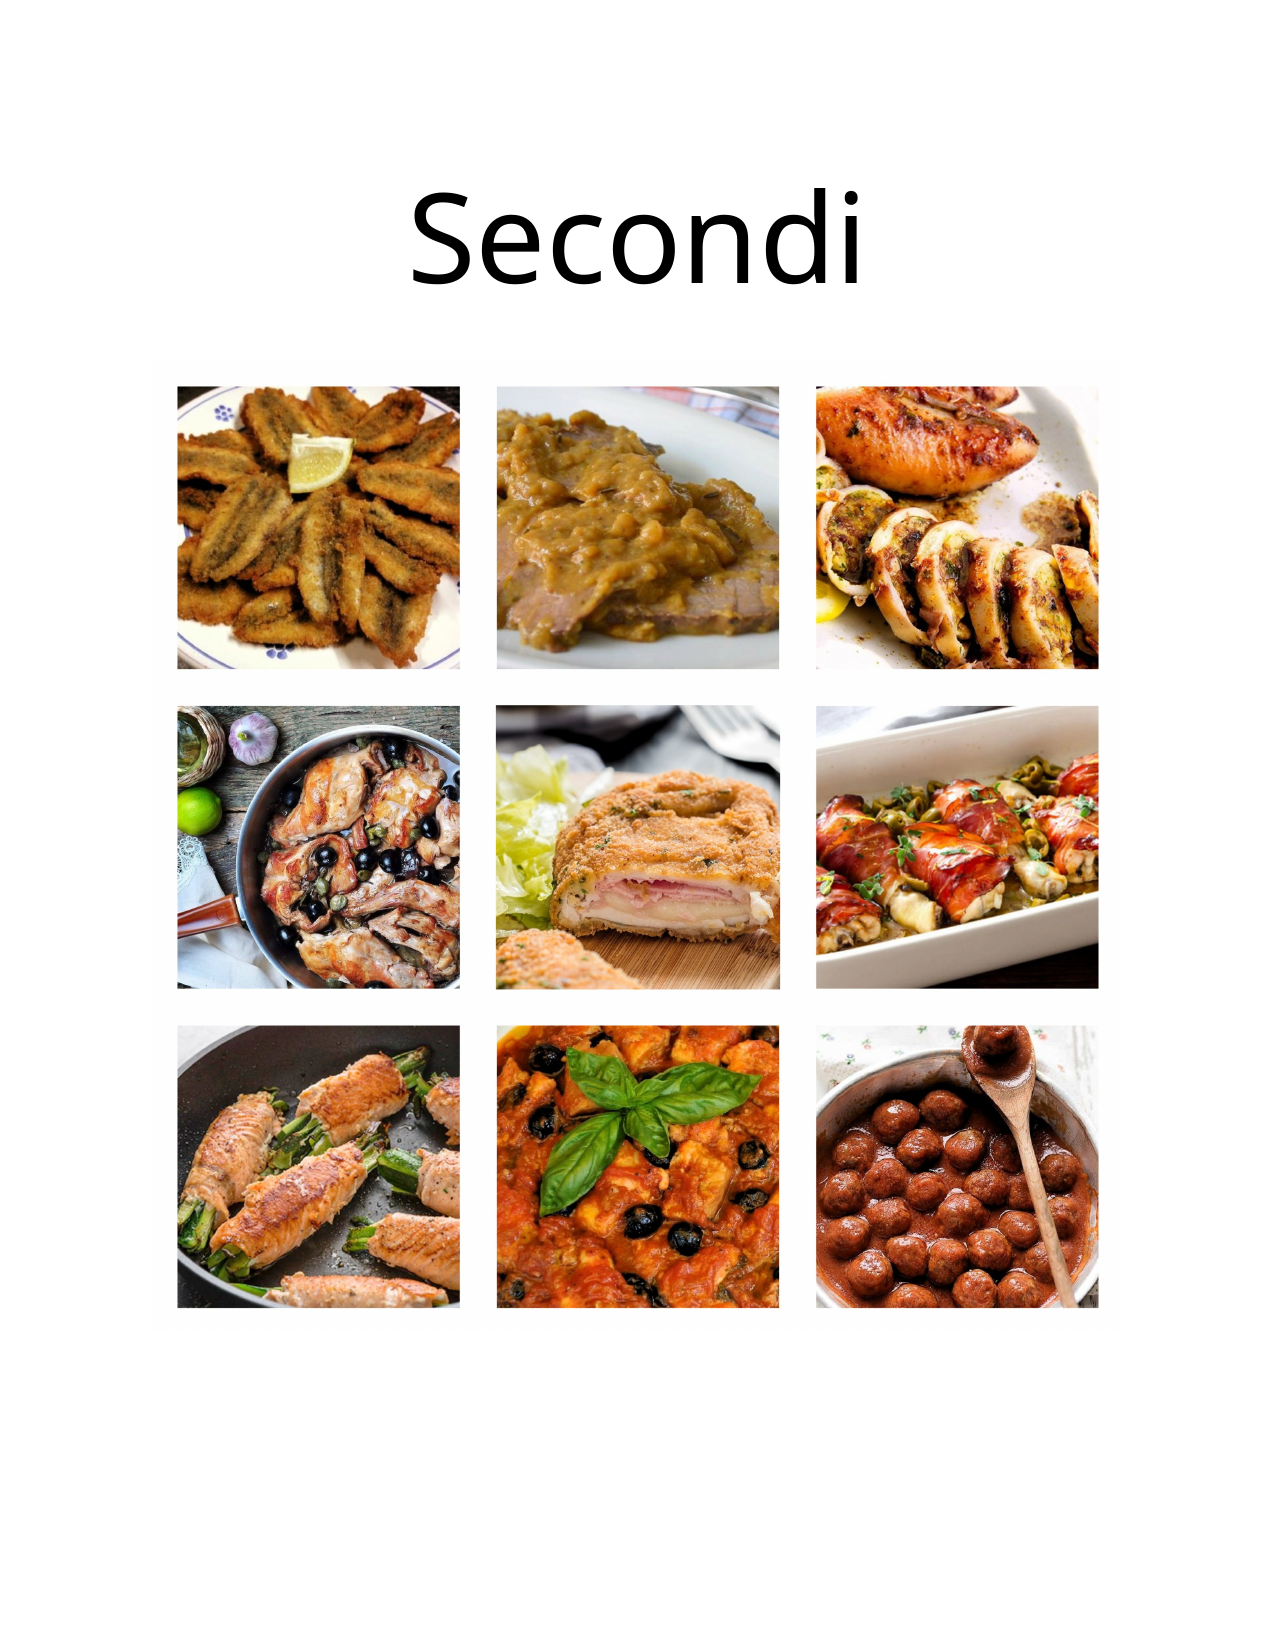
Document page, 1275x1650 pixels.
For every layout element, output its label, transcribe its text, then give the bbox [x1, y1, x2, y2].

text Secondi [150, 150, 1125, 320]
picture [150, 361, 1125, 1332]
